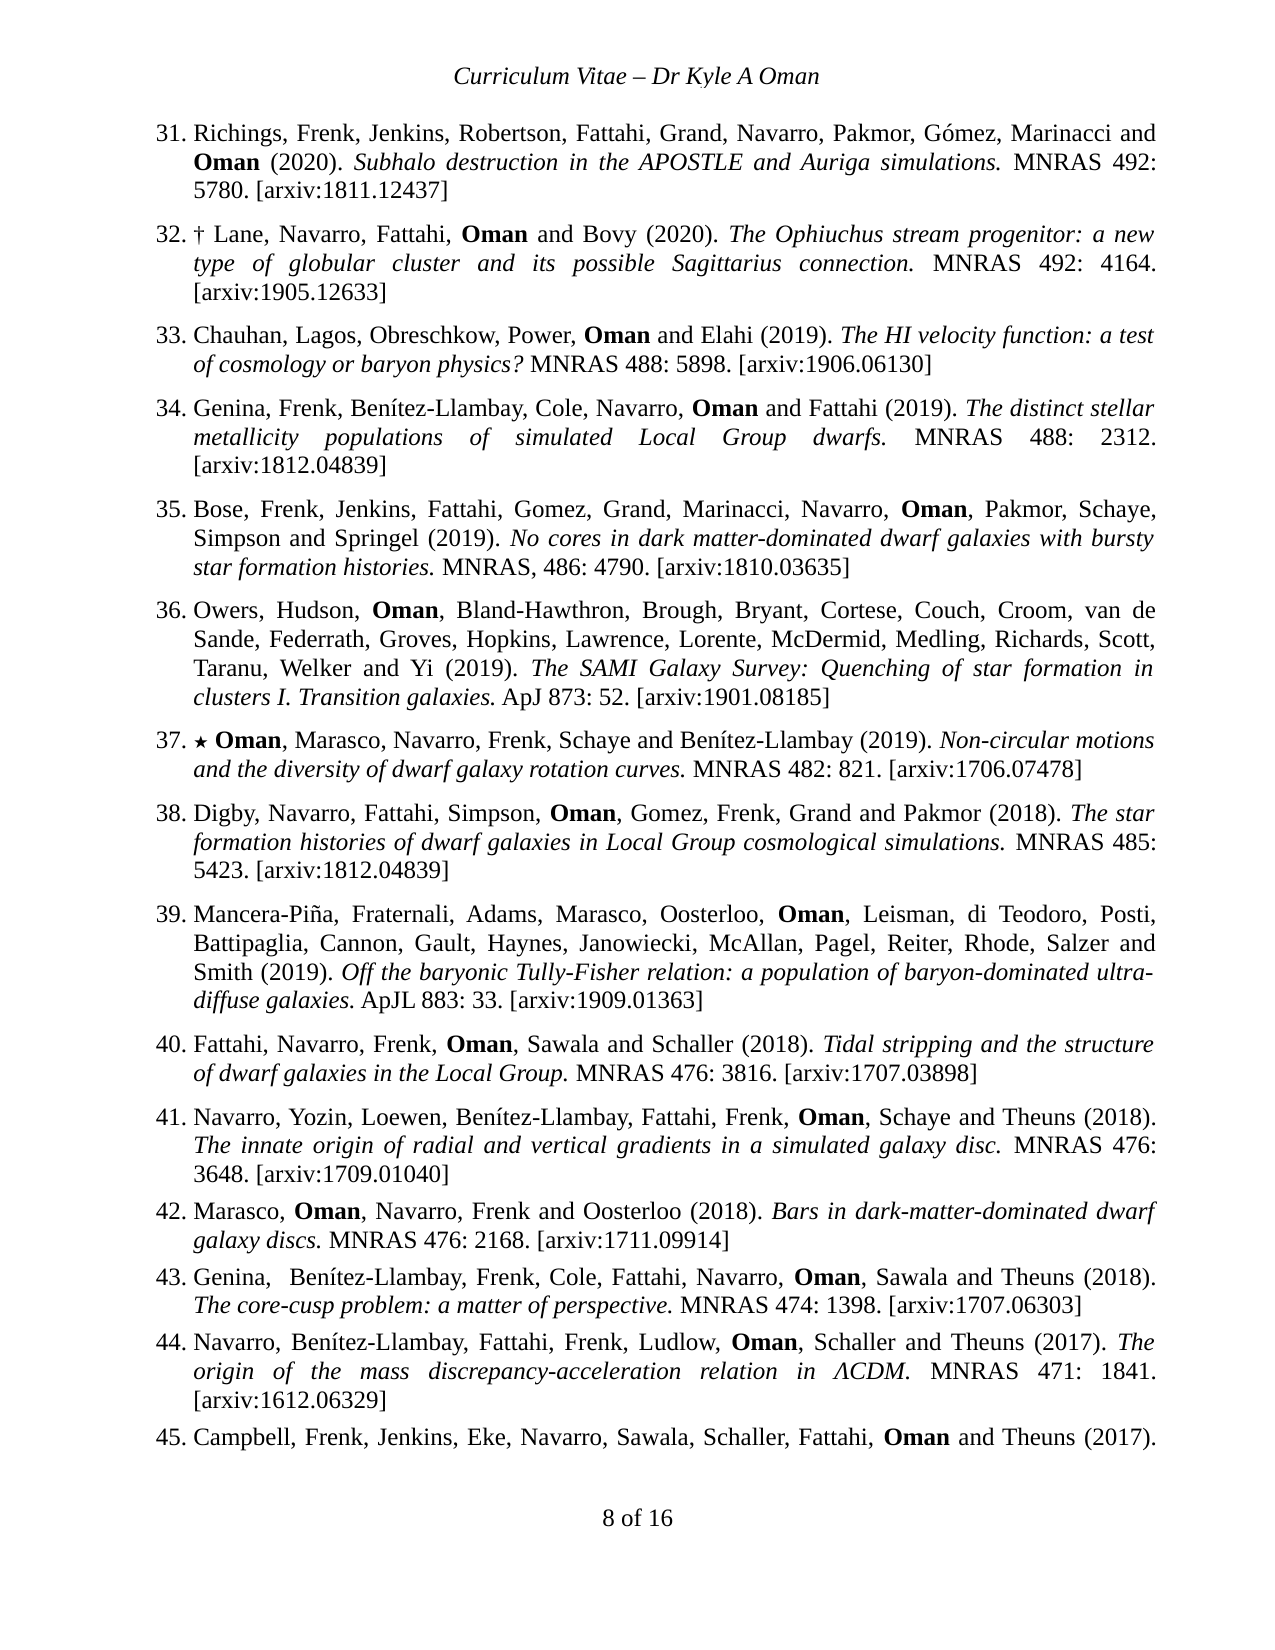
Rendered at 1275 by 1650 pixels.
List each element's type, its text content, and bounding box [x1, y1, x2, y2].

list Chauhan, Lagos, Obreschkow, Power, Oman and Elahi (2019). The HI velocity function: a test of cosmology or baryon physics? MNRAS 488: 5898. [arxiv:1906.06130] [156, 320, 1157, 378]
list ★ Oman, Marasco, Navarro, Frenk, Schaye and Benítez-Llambay (2019). Non-circular motions and the diversity of dwarf galaxy rotation curves. MNRAS 482: 821. [arxiv:1706.07478] [156, 725, 1157, 783]
list Navarro, Benítez-Llambay, Fattahi, Frenk, Ludlow, Oman, Schaller and Theuns (2017). The origin of the mass discrepancy-acceleration relation in ΛCDM. MNRAS 471: 1841. [arxiv:1612.06329] [156, 1327, 1157, 1413]
list Marasco, Oman, Navarro, Frenk and Oosterloo (2018). Bars in dark-matter-dominated dwarf galaxy discs. MNRAS 476: 2168. [arxiv:1711.09914] [156, 1196, 1157, 1253]
list Mancera-Piña, Fraternali, Adams, Marasco, Oosterloo, Oman, Leisman, di Teodoro, Posti, Battipaglia, Cannon, Gault, Haynes, Janowiecki, McAllan, Pagel, Reiter, Rhode, Salzer and Smith (2019). Off the baryonic Tully-Fisher relation: a population of baryon-dominated ultra-diffuse galaxies. ApJL 883: 33. [arxiv:1909.01363] [156, 899, 1157, 1014]
list Genina, Benítez-Llambay, Frenk, Cole, Fattahi, Navarro, Oman, Sawala and Theuns (2018). The core-cusp problem: a matter of perspective. MNRAS 474: 1398. [arxiv:1707.06303] [156, 1262, 1157, 1319]
list † Lane, Navarro, Fattahi, Oman and Bovy (2020). The Ophiuchus stream progenitor: a new type of globular cluster and its possible Sagittarius connection. MNRAS 492: 4164. [arxiv:1905.12633] [156, 219, 1157, 305]
list Digby, Navarro, Fattahi, Simpson, Oman, Gomez, Frenk, Grand and Pakmor (2018). The star formation histories of dwarf galaxies in Local Group cosmological simulations. MNRAS 485: 5423. [arxiv:1812.04839] [156, 798, 1157, 884]
list Owers, Hudson, Oman, Bland-Hawthron, Brough, Bryant, Cortese, Couch, Croom, van de Sande, Federrath, Groves, Hopkins, Lawrence, Lorente, McDermid, Medling, Richards, Scott, Taranu, Welker and Yi (2019). The SAMI Galaxy Survey: Quenching of star formation in clusters I. Transition galaxies. ApJ 873: 52. [arxiv:1901.08185] [156, 595, 1157, 710]
list Genina, Frenk, Benítez-Llambay, Cole, Navarro, Oman and Fattahi (2019). The distinct stellar metallicity populations of simulated Local Group dwarfs. MNRAS 488: 2312. [arxiv:1812.04839] [156, 393, 1157, 479]
list Fattahi, Navarro, Frenk, Oman, Sawala and Schaller (2018). Tidal stripping and the structure of dwarf galaxies in the Local Group. MNRAS 476: 3816. [arxiv:1707.03898] [156, 1029, 1157, 1087]
list Richings, Frenk, Jenkins, Robertson, Fattahi, Grand, Navarro, Pakmor, Gómez, Marinacci and Oman (2020). Subhalo destruction in the APOSTLE and Auriga simulations. MNRAS 492: 5780. [arxiv:1811.12437] [156, 118, 1157, 204]
list Bose, Frenk, Jenkins, Fattahi, Gomez, Grand, Marinacci, Navarro, Oman, Pakmor, Schaye, Simpson and Springel (2019). No cores in dark matter-dominated dwarf galaxies with bursty star formation histories. MNRAS, 486: 4790. [arxiv:1810.03635] [156, 494, 1157, 580]
list Campbell, Frenk, Jenkins, Eke, Navarro, Sawala, Schaller, Fattahi, Oman and Theuns (2017). [156, 1422, 1157, 1450]
list Navarro, Yozin, Loewen, Benítez-Llambay, Fattahi, Frenk, Oman, Schaye and Theuns (2018). The innate origin of radial and vertical gradients in a simulated galaxy disc. MNRAS 476: 3648. [arxiv:1709.01040] [156, 1102, 1157, 1188]
